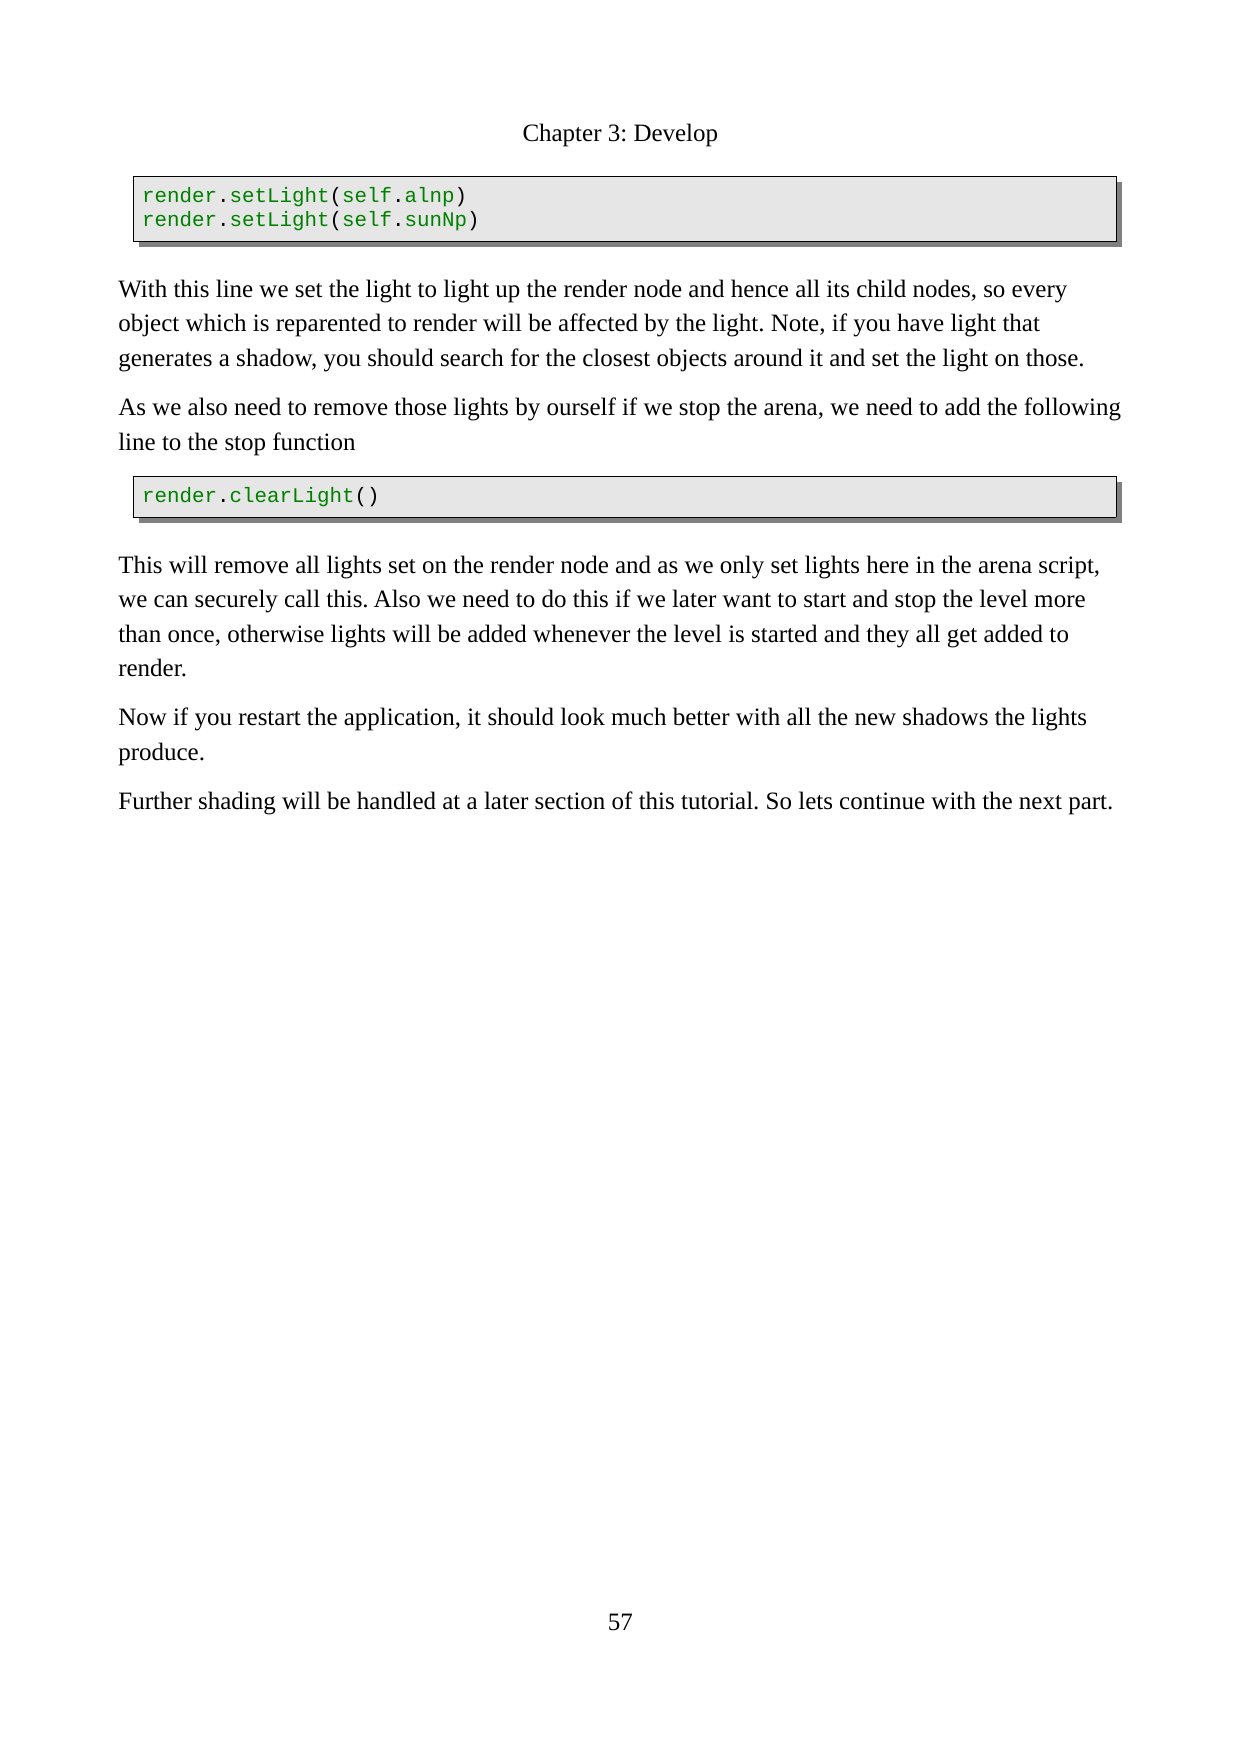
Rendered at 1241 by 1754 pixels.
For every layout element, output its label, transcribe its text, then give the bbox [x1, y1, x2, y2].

text Now if you restart the application, it should look much better with all the new shadows the lights produce. [118, 702, 1122, 765]
text render.setLight(self.alnp) [134, 177, 1116, 200]
text render.setLight(self.sunNp) [134, 200, 1116, 241]
text As we also need to remove those lights by ourself if we stop the arena, we need to add the following line to the stop function [118, 392, 1122, 455]
text Further shading will be handled at a later section of this tutorial. So lets continue with the next part. [118, 786, 1122, 814]
text render.clearLight() [134, 477, 1116, 517]
text With this line we set the light to light up the render node and hence all its child nodes, so every object which is reparented to render will be affected by the light. Note, if you have light that generates a shadow, you should search for the closest objects around it and set the light on those. [118, 274, 1122, 372]
text This will remove all lights set on the render node and as we only set lights here in the arena script, we can securely call this. Also we need to do this if we later want to start and stop the level more than once, otherwise lights will be added whenever the level is started and they all get added to render. [118, 550, 1122, 682]
